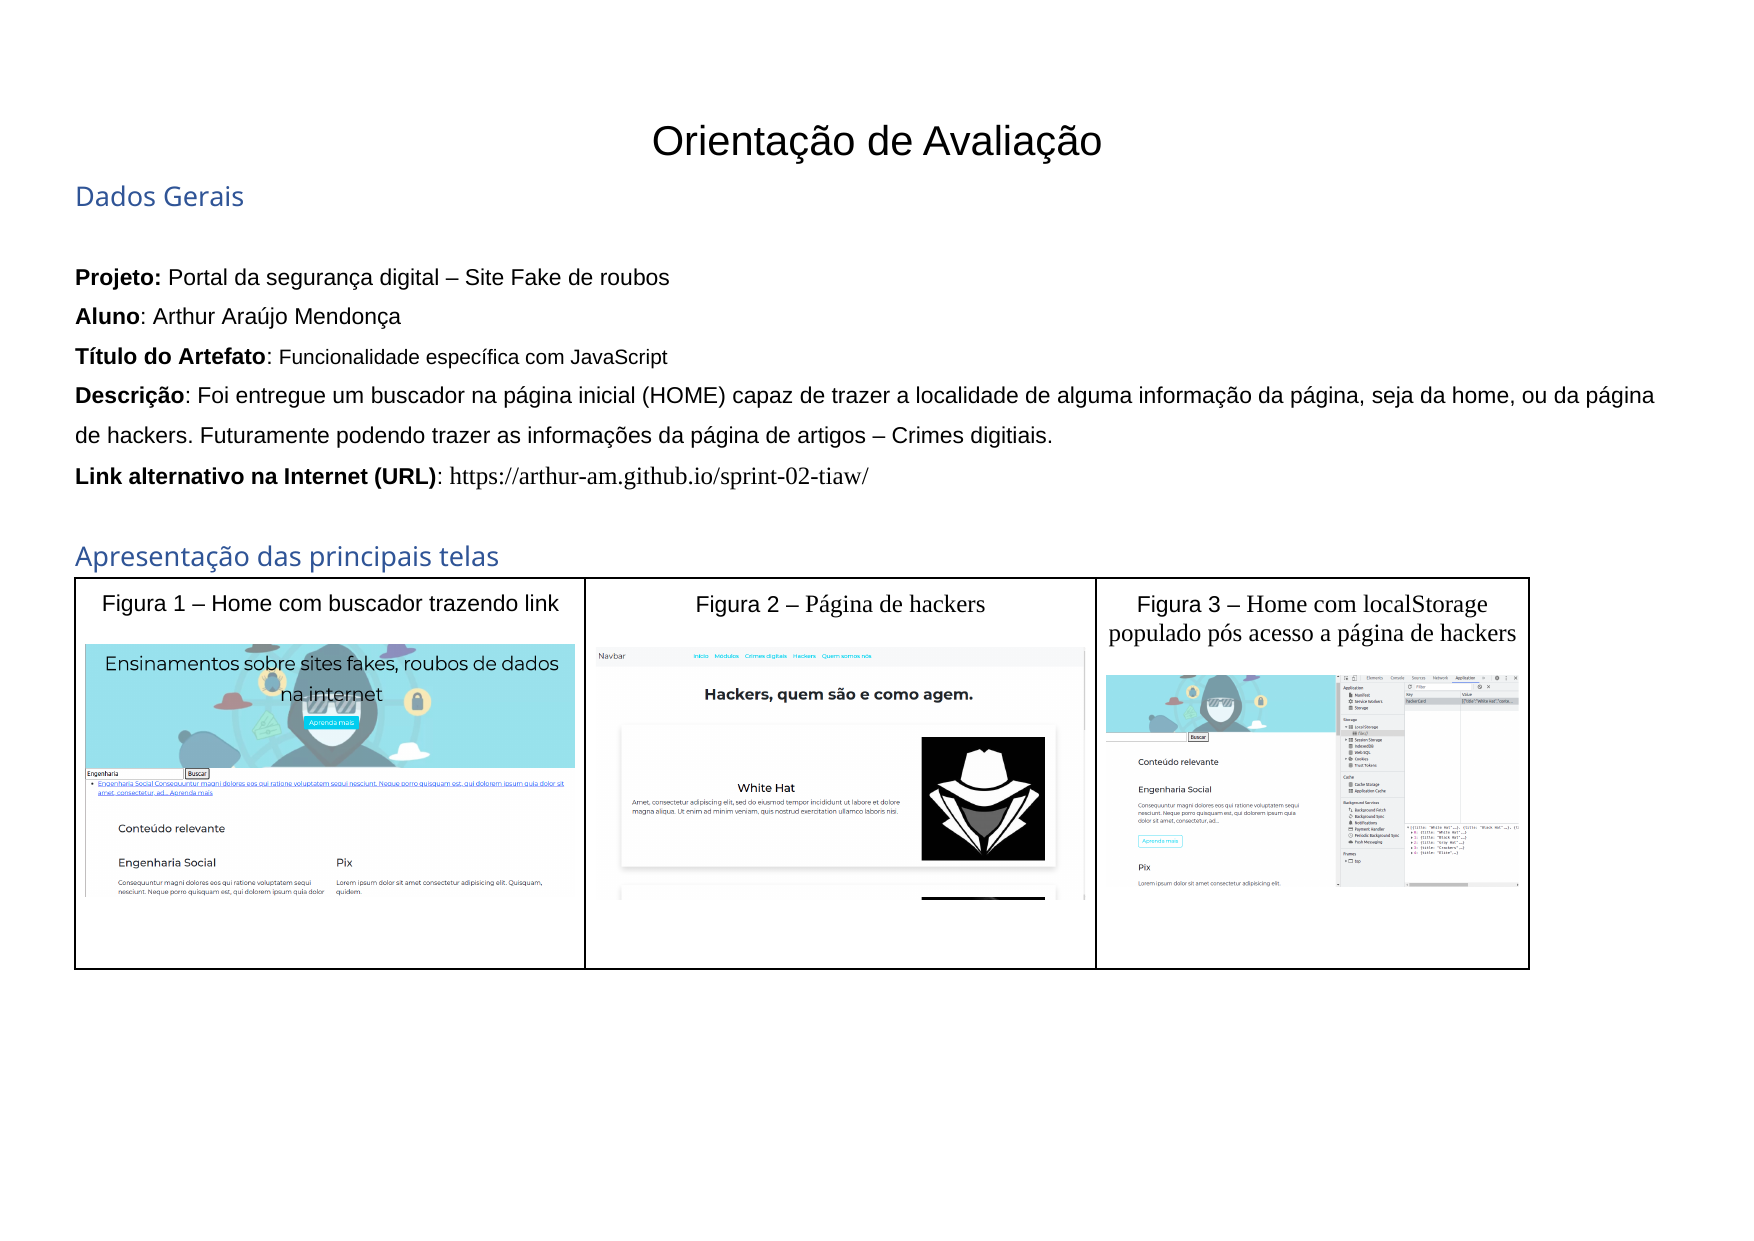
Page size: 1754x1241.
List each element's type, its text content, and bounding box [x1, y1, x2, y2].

picture [595, 647, 1085, 900]
picture [85, 644, 575, 897]
text Projeto: Portal da segurança digital – Site Fake de roubos [75, 264, 1679, 290]
text Título do Artefato: Funcionalidade específica com JavaScript [75, 343, 1679, 369]
picture [1106, 675, 1519, 887]
subtitle Apresentação das principais telas [75, 537, 1679, 574]
table_header Figura 2 – Página de hackers [586, 579, 1095, 968]
table_header Figura 1 – Home com buscador trazendo link [76, 579, 584, 968]
table_header Figura 3 – Home com localStorage populado pós acesso a página de hackers [1097, 579, 1528, 968]
text Link alternativo na Internet (URL): https://arthur-am.github.io/sprint-02-tiaw/ [75, 461, 1679, 490]
text Descrição: Foi entregue um buscador na página inicial (HOME) capaz de trazer a localidade de alguma informação da página, seja da home, ou da página de hackers. Futuramente podendo trazer as informações da página de artigos – Crimes digitiais. [75, 382, 1679, 448]
subtitle Dados Gerais [75, 177, 1679, 214]
text Aluno: Arthur Araújo Mendonça [75, 303, 1679, 329]
subtitle Orientação de Avaliação [75, 117, 1679, 164]
